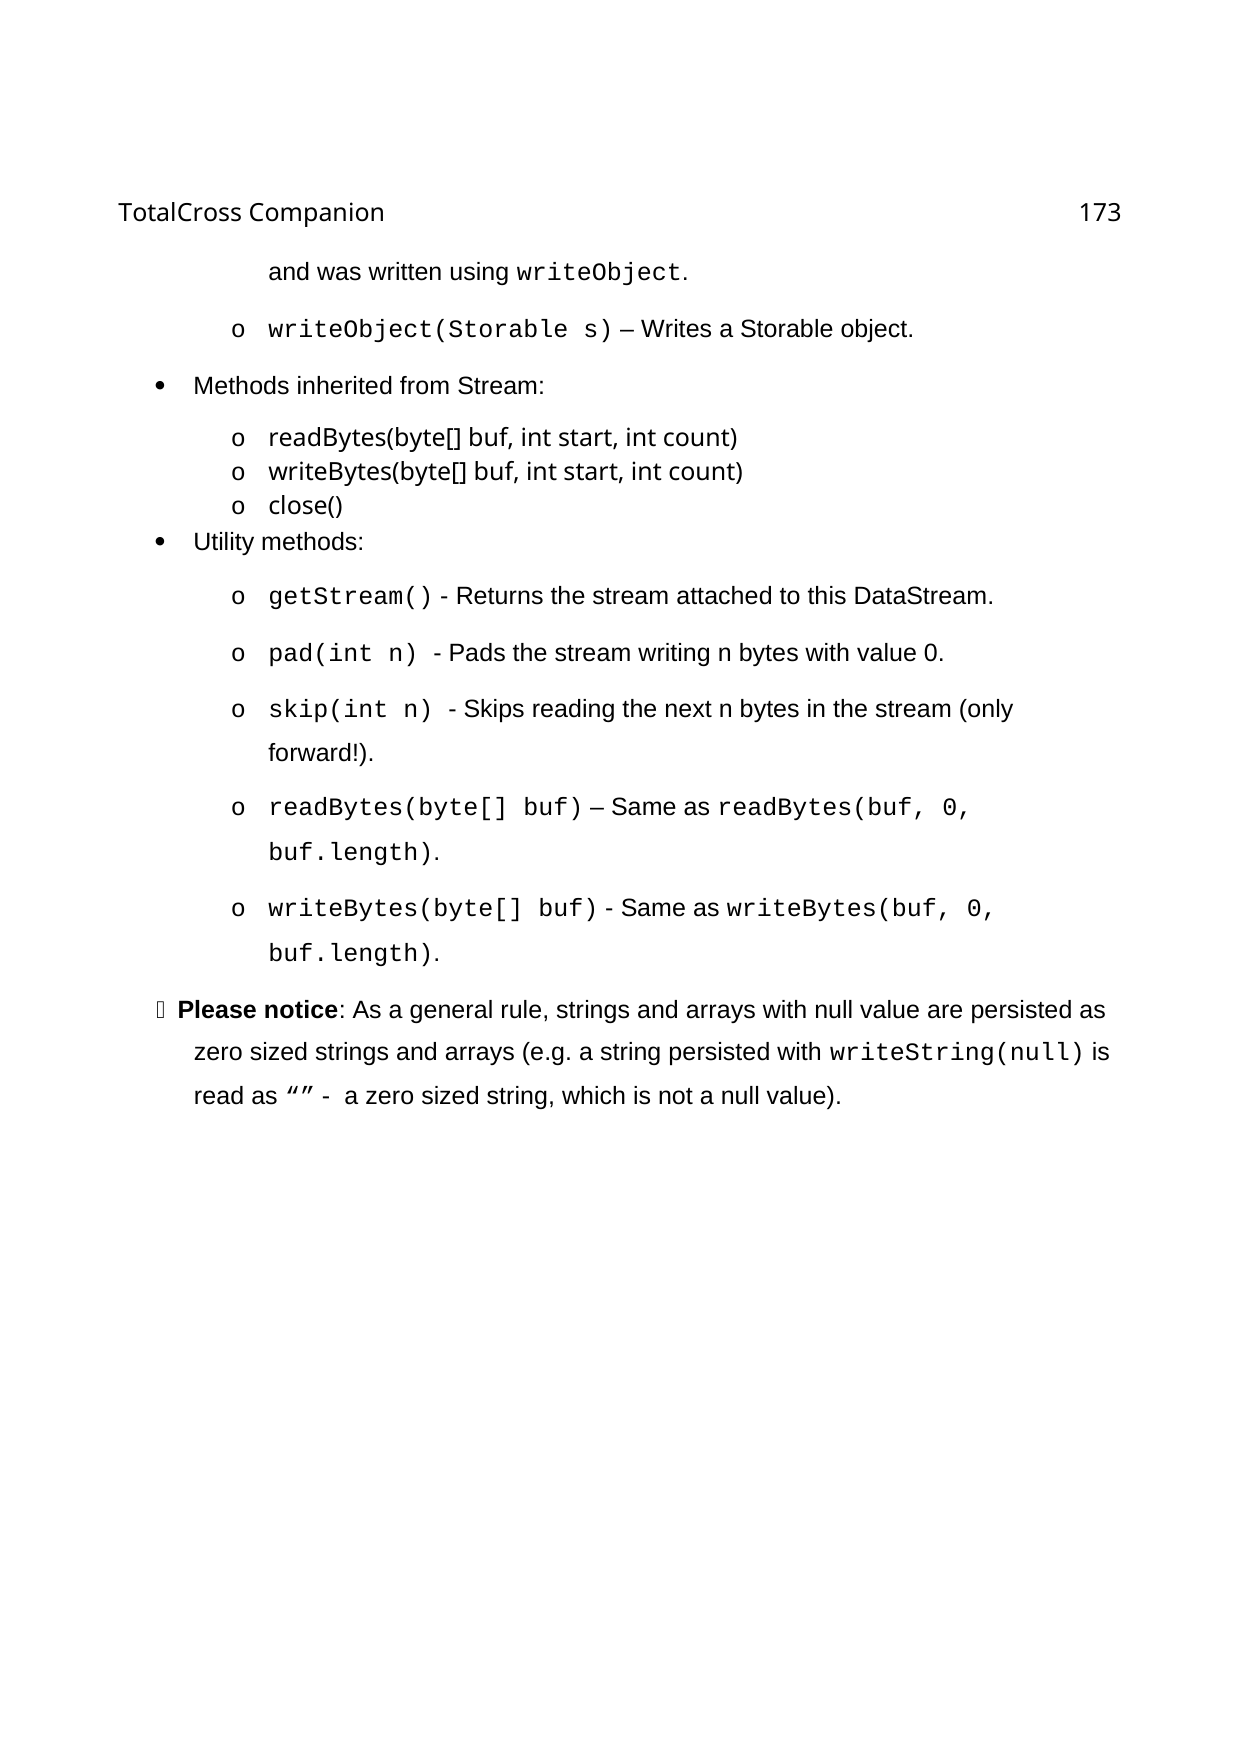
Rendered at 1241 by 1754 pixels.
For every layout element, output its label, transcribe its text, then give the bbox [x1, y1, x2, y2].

list writeObject(Storable s) – Writes a Storable object. [231, 315, 1122, 345]
list writeBytes(byte[] buf, int start, int count) [231, 454, 1122, 488]
list skip(int n) - Skips reading the next n bytes in the stream (only forward!). [231, 695, 1122, 767]
list Utility methods: [156, 528, 1122, 556]
list readBytes(byte[] buf) – Same as readBytes(buf, 0, buf.length). [231, 793, 1122, 867]
list close() [231, 488, 1122, 522]
list Please notice: As a general rule, strings and arrays with null value are persisted as zero sized strings and arrays (e.g. a string persisted with writeString(null) is read as “” - a zero sized string, which is not a null value). [156, 996, 1122, 1112]
list Methods inherited from Stream: [156, 372, 1122, 400]
list writeBytes(byte[] buf) - Same as writeBytes(buf, 0, buf.length). [231, 894, 1122, 969]
list readBytes(byte[] buf, int start, int count) [231, 420, 1122, 454]
list pad(int n) - Pads the stream writing n bytes with value 0. [231, 638, 1122, 668]
list getStream() - Returns the stream attached to this DataStream. [231, 582, 1122, 612]
list and was written using writeObject. [231, 258, 1122, 288]
